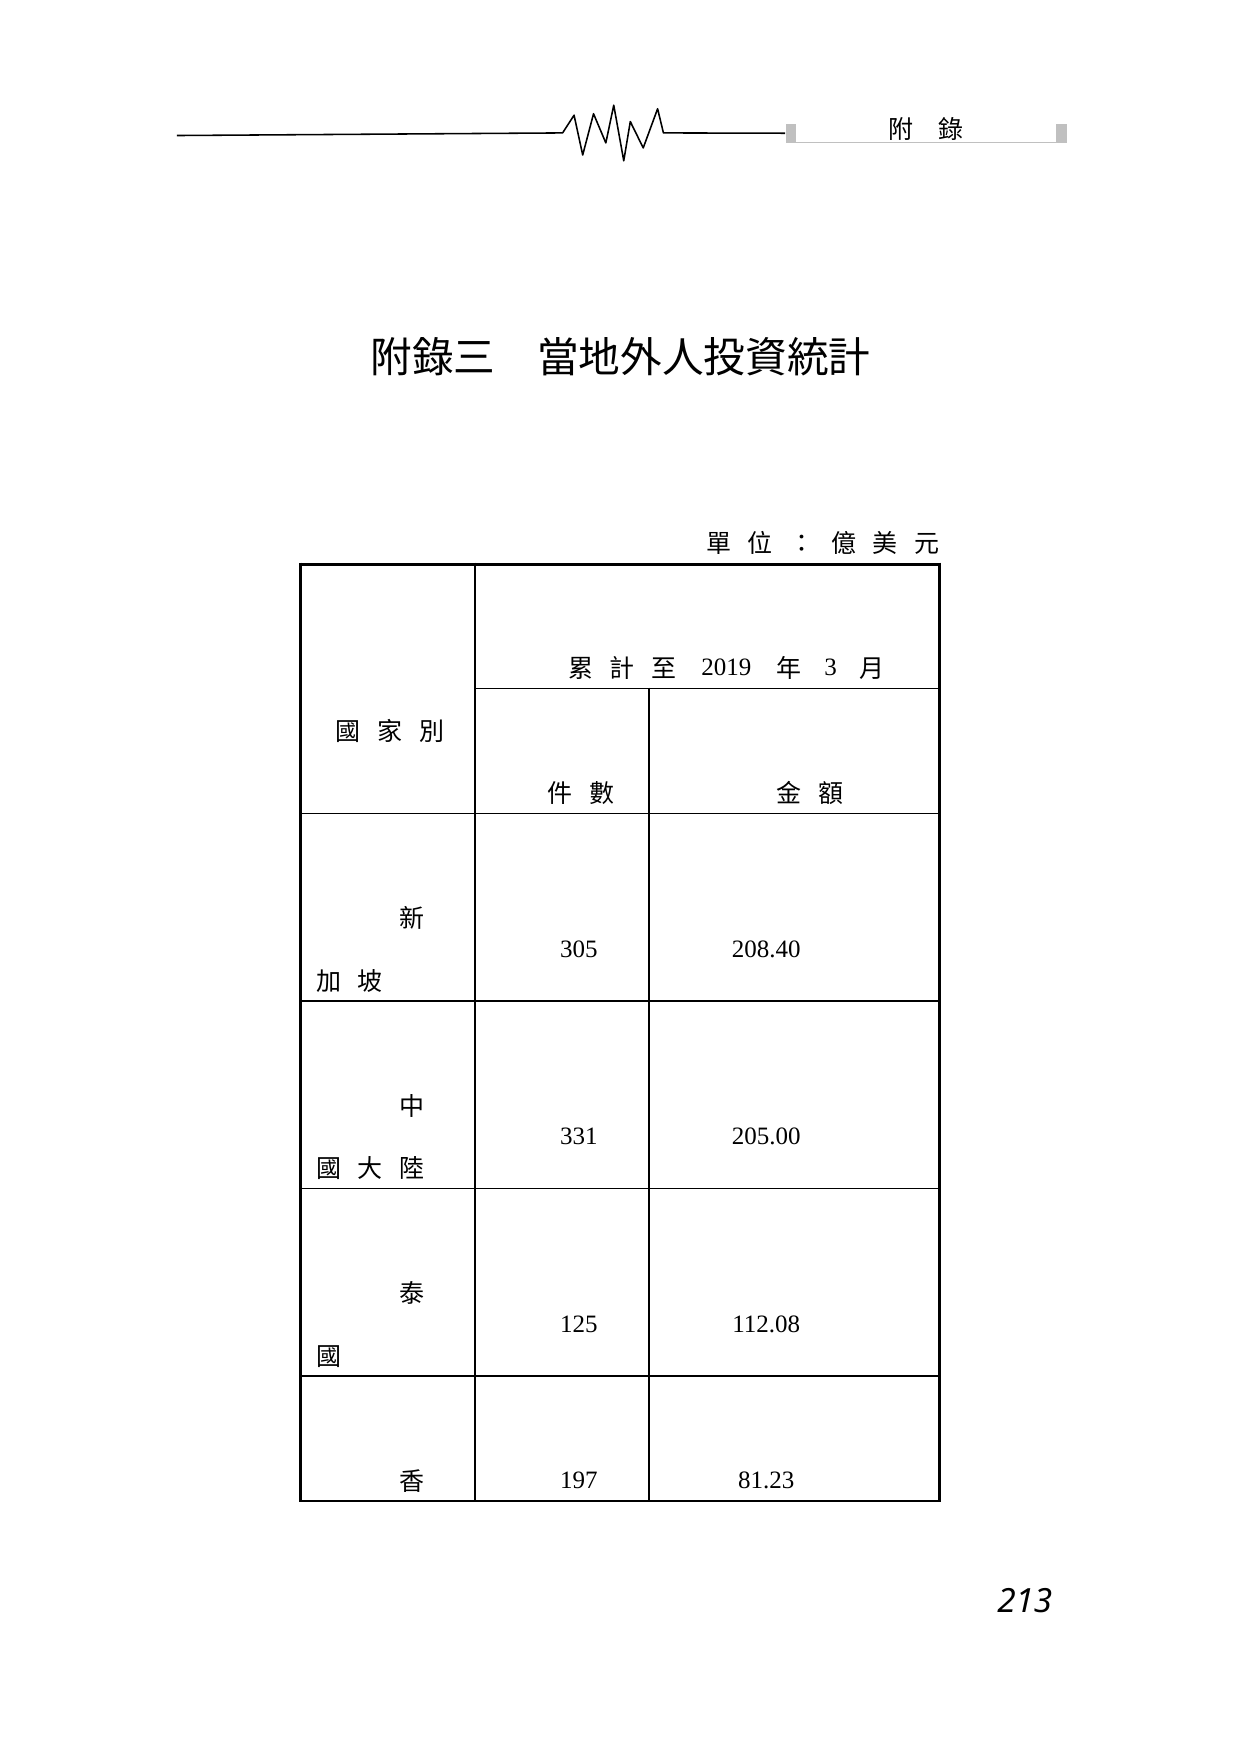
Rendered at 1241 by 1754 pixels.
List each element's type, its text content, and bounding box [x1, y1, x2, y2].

table_cell 112.08 [650, 1189, 938, 1375]
text 附錄三 當地外人投資統計 [183, 313, 1058, 375]
table_cell 208.40 [650, 814, 938, 1000]
table_cell 305 [476, 814, 648, 1000]
table_cell 新加坡 [302, 814, 474, 1000]
table_header 國家別 [302, 566, 474, 813]
table_cell 205.00 [650, 1002, 938, 1188]
table_cell 125 [476, 1189, 648, 1375]
table_cell 香 [302, 1377, 474, 1500]
table_cell 金額 [650, 689, 938, 813]
table_cell 泰國 [302, 1189, 474, 1375]
table_cell 中國大陸 [302, 1002, 474, 1188]
table_cell 331 [476, 1002, 648, 1188]
table_cell 件數 [476, 689, 648, 813]
table_cell 81.23 [650, 1377, 938, 1500]
table_cell 197 [476, 1377, 648, 1500]
text 單位：億美元 [183, 500, 947, 563]
table_header 累計至2019年3月 [476, 566, 938, 688]
